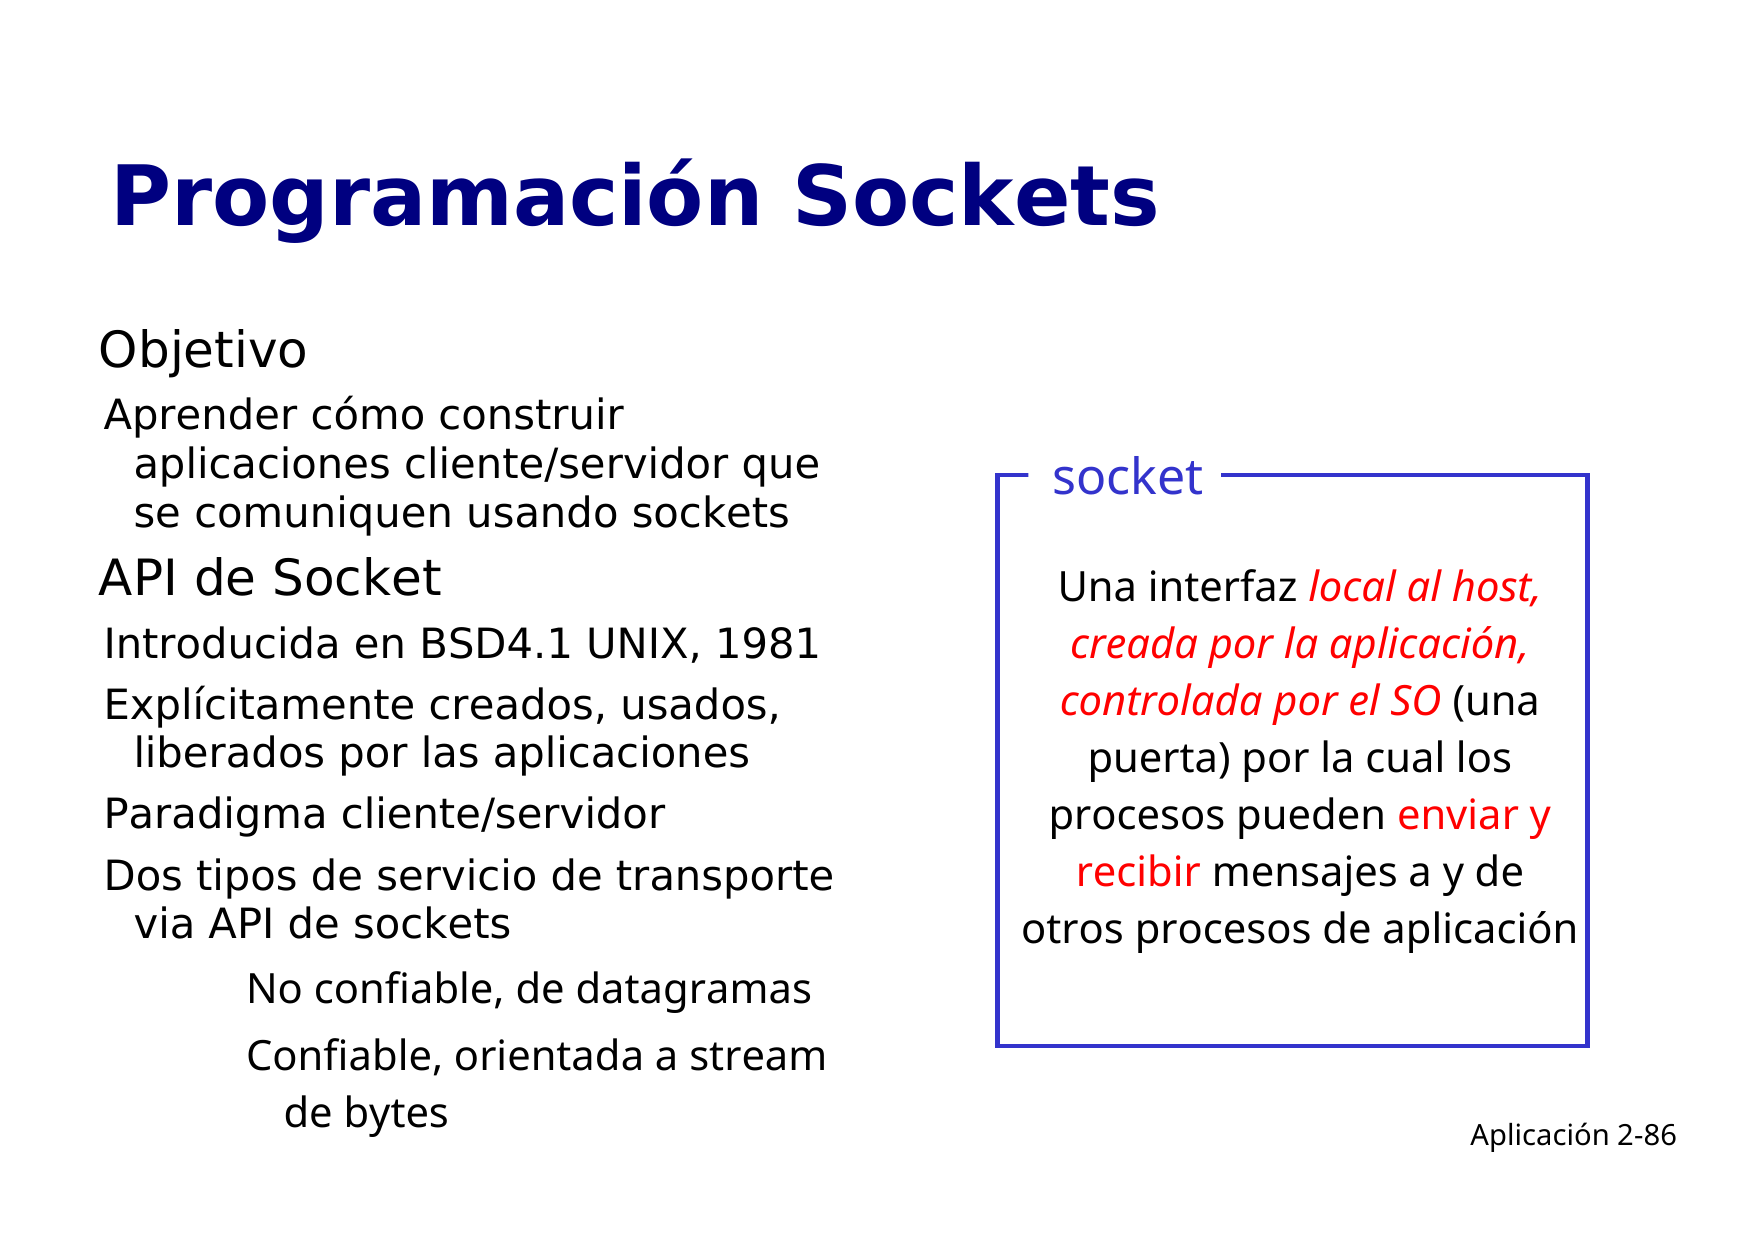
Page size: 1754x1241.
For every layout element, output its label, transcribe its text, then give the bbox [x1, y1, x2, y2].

text_box socket [1037, 433, 1219, 517]
title Programación Sockets [95, 88, 1671, 305]
text_box [1028, 442, 1037, 508]
text_box Una interfaz local al host, creada por la aplicación, controlada por el SO (una puerta) por la cual los procesos pueden enviar y recibir mensajes a y de otros procesos de aplicación [1004, 549, 1585, 1021]
list Objetivo Aprender cómo construir aplicaciones cliente/servidor que se comuniquen usando sockets API de Socket Introducida en BSD4.1 UNIX, 1981 Explícitamente creados, usados, liberados por las aplicaciones Paradigma cliente/servidor Dos tipos de servicio de transporte via API de sockets No confiable, de datagramas Confiable, orientada a stream de bytes [95, 320, 865, 1163]
